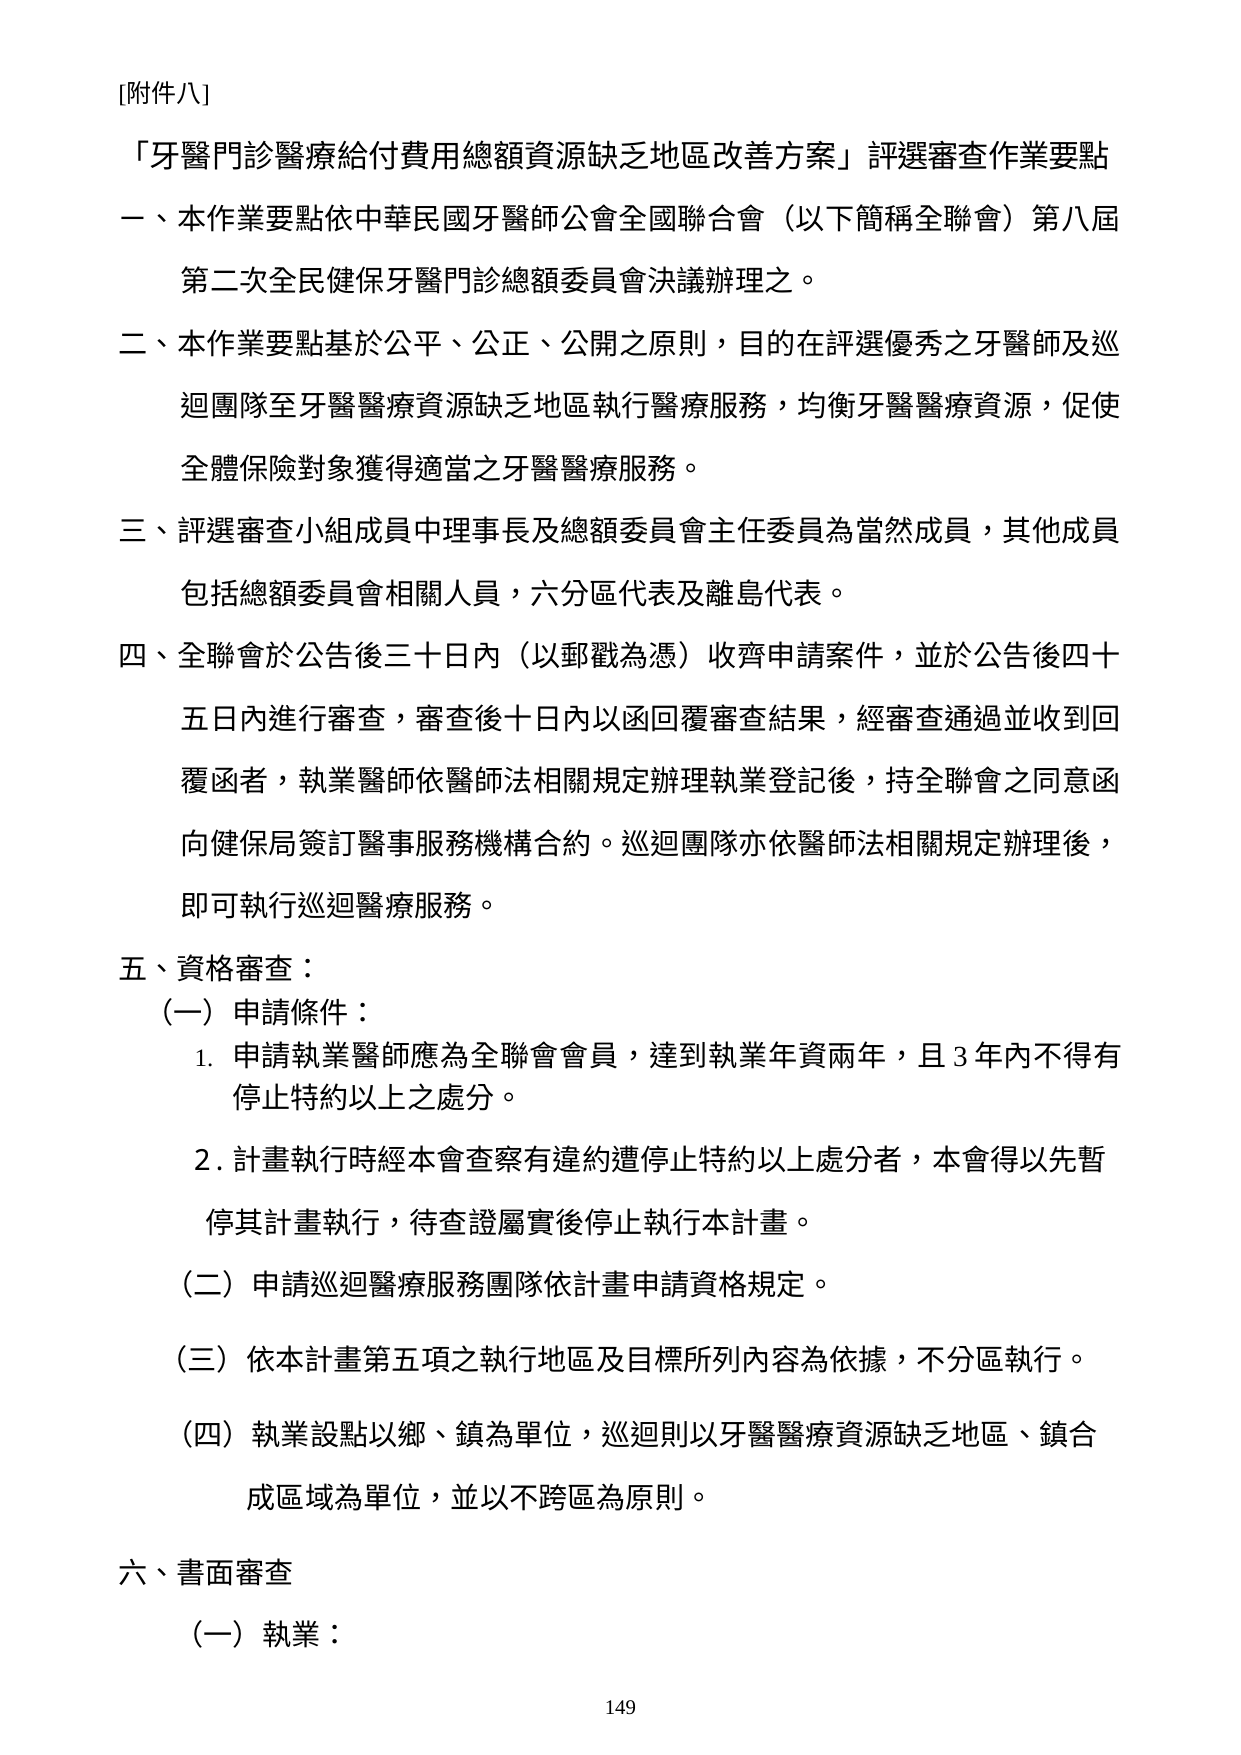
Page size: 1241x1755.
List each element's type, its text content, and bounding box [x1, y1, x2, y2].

text 二、本作業要點基於公平、公正、公開之原則，目的在評選優秀之牙醫師及巡迴團隊至牙醫醫療資源缺乏地區執行醫療服務，均衡牙醫醫療資源，促使全體保險對象獲得適當之牙醫醫療服務。 [118, 300, 1122, 487]
text 三、評選審查小組成員中理事長及總額委員會主任委員為當然成員，其他成員包括總額委員會相關人員，六分區代表及離島代表。 [118, 487, 1122, 612]
text （三）依本計畫第五項之執行地區及目標所列內容為依據，不分區執行。 [158, 1316, 1122, 1379]
list 計畫執行時經本會查察有違約遭停止特約以上處分者，本會得以先暫停其計畫執行，待查證屬實後停止執行本計畫。 [193, 1116, 1122, 1241]
text ㄧ、本作業要點依中華民國牙醫師公會全國聯合會（以下簡稱全聯會）第八屆第二次全民健保牙醫門診總額委員會決議辦理之。 [118, 175, 1122, 300]
text 四、全聯會於公告後三十日內（以郵戳為憑）收齊申請案件，並於公告後四十五日內進行審查，審查後十日內以函回覆審查結果，經審查通過並收到回覆函者，執業醫師依醫師法相關規定辦理執業登記後，持全聯會之同意函向健保局簽訂醫事服務機構合約。巡迴團隊亦依醫師法相關規定辦理後，即可執行巡迴醫療服務。 [118, 612, 1122, 925]
text 六、書面審查 [118, 1529, 1122, 1591]
text 五、資格審查： [118, 925, 1122, 987]
list 申請執業醫師應為全聯會會員，達到執業年資兩年，且3年內不得有停止特約以上之處分。 [194, 1033, 1122, 1116]
text （二）申請巡迴醫療服務團隊依計畫申請資格規定。 [129, 1241, 1122, 1304]
text （一）申請條件： [144, 987, 1122, 1033]
text （一）執業： [174, 1591, 1122, 1654]
text 「牙醫門診醫療給付費用總額資源缺乏地區改善方案」評選審查作業要點 [118, 112, 1122, 175]
text [附件八] [118, 50, 1122, 112]
text （四）執業設點以鄉、鎮為單位，巡迴則以牙醫醫療資源缺乏地區、鎮合成區域為單位，並以不跨區為原則。 [129, 1391, 1122, 1516]
